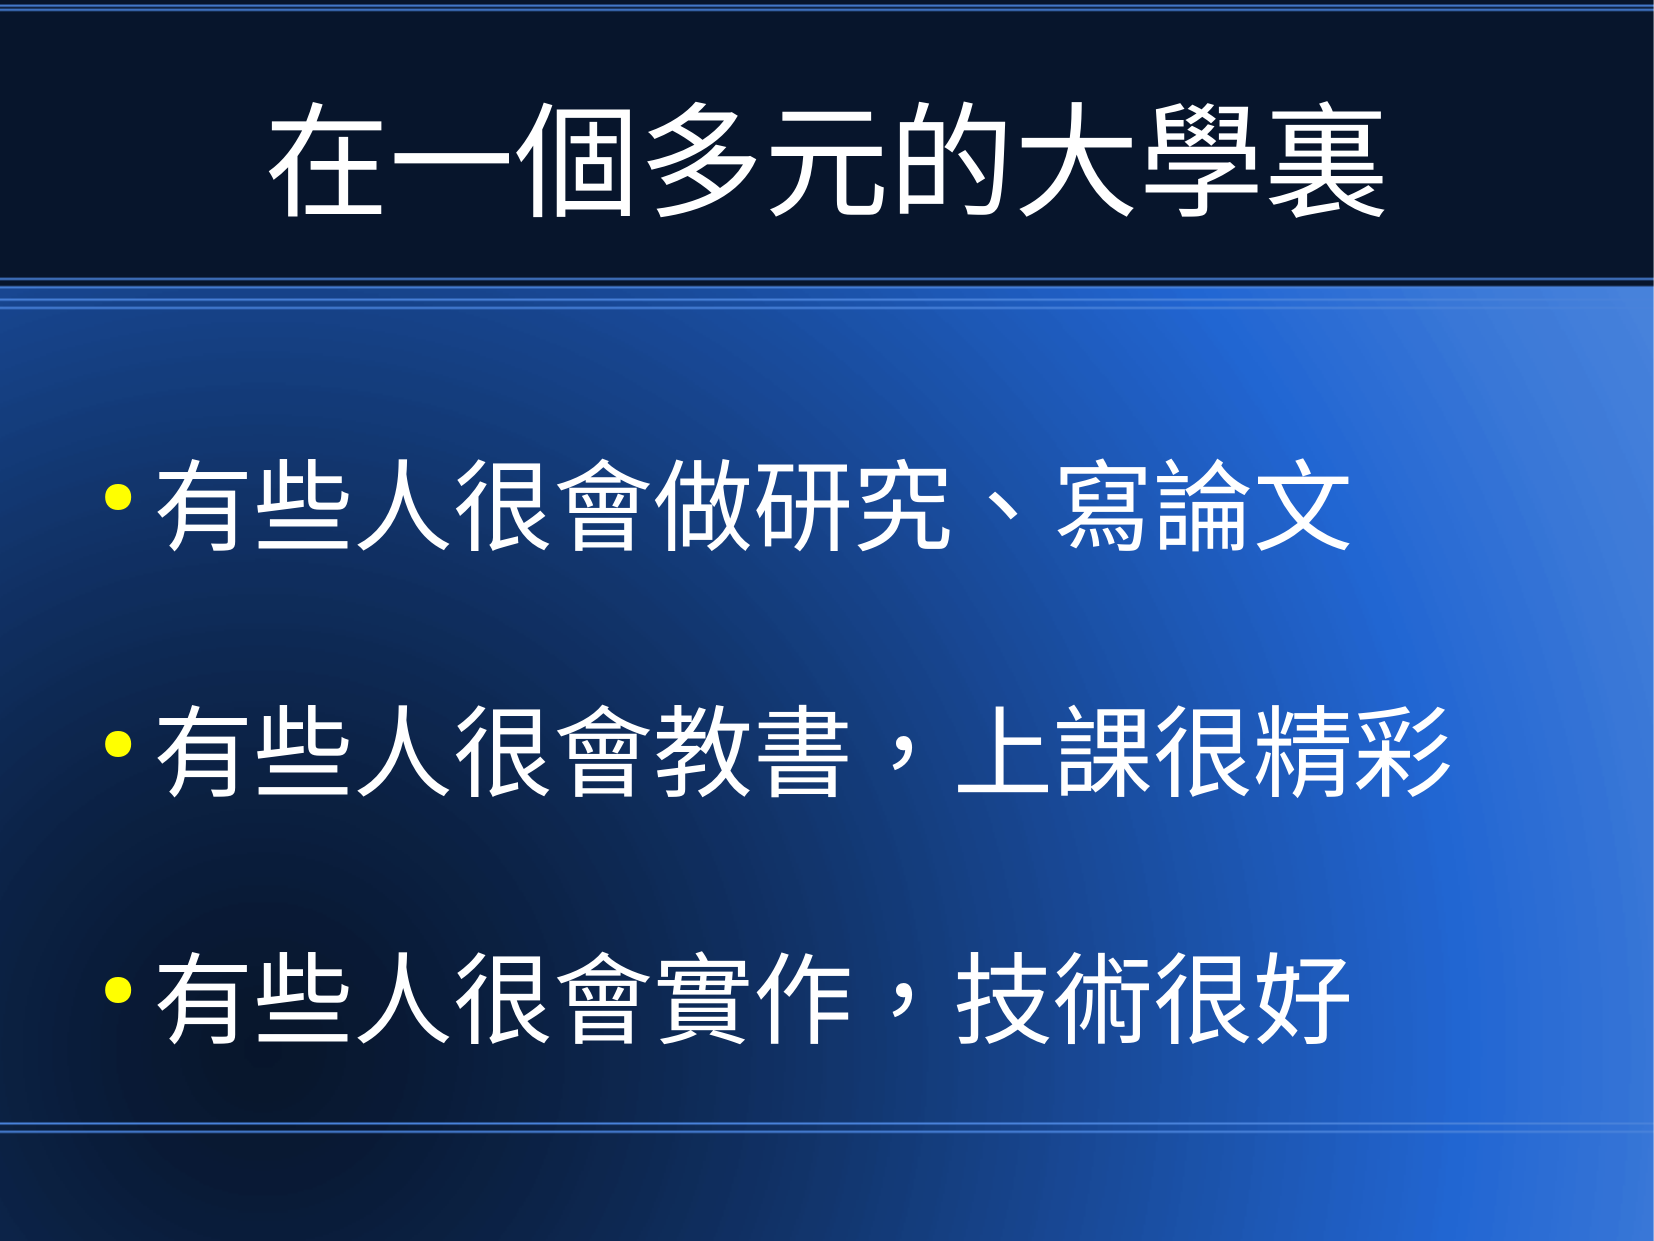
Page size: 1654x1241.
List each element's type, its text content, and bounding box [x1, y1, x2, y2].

list 有些人很會做研究、寫論文 有些人很會教書，上課很精彩 有些人很會實作，技術很好 [82, 355, 1571, 1241]
title 在一個多元的大學裏 [82, 49, 1571, 257]
picture [0, 0, 1654, 1241]
